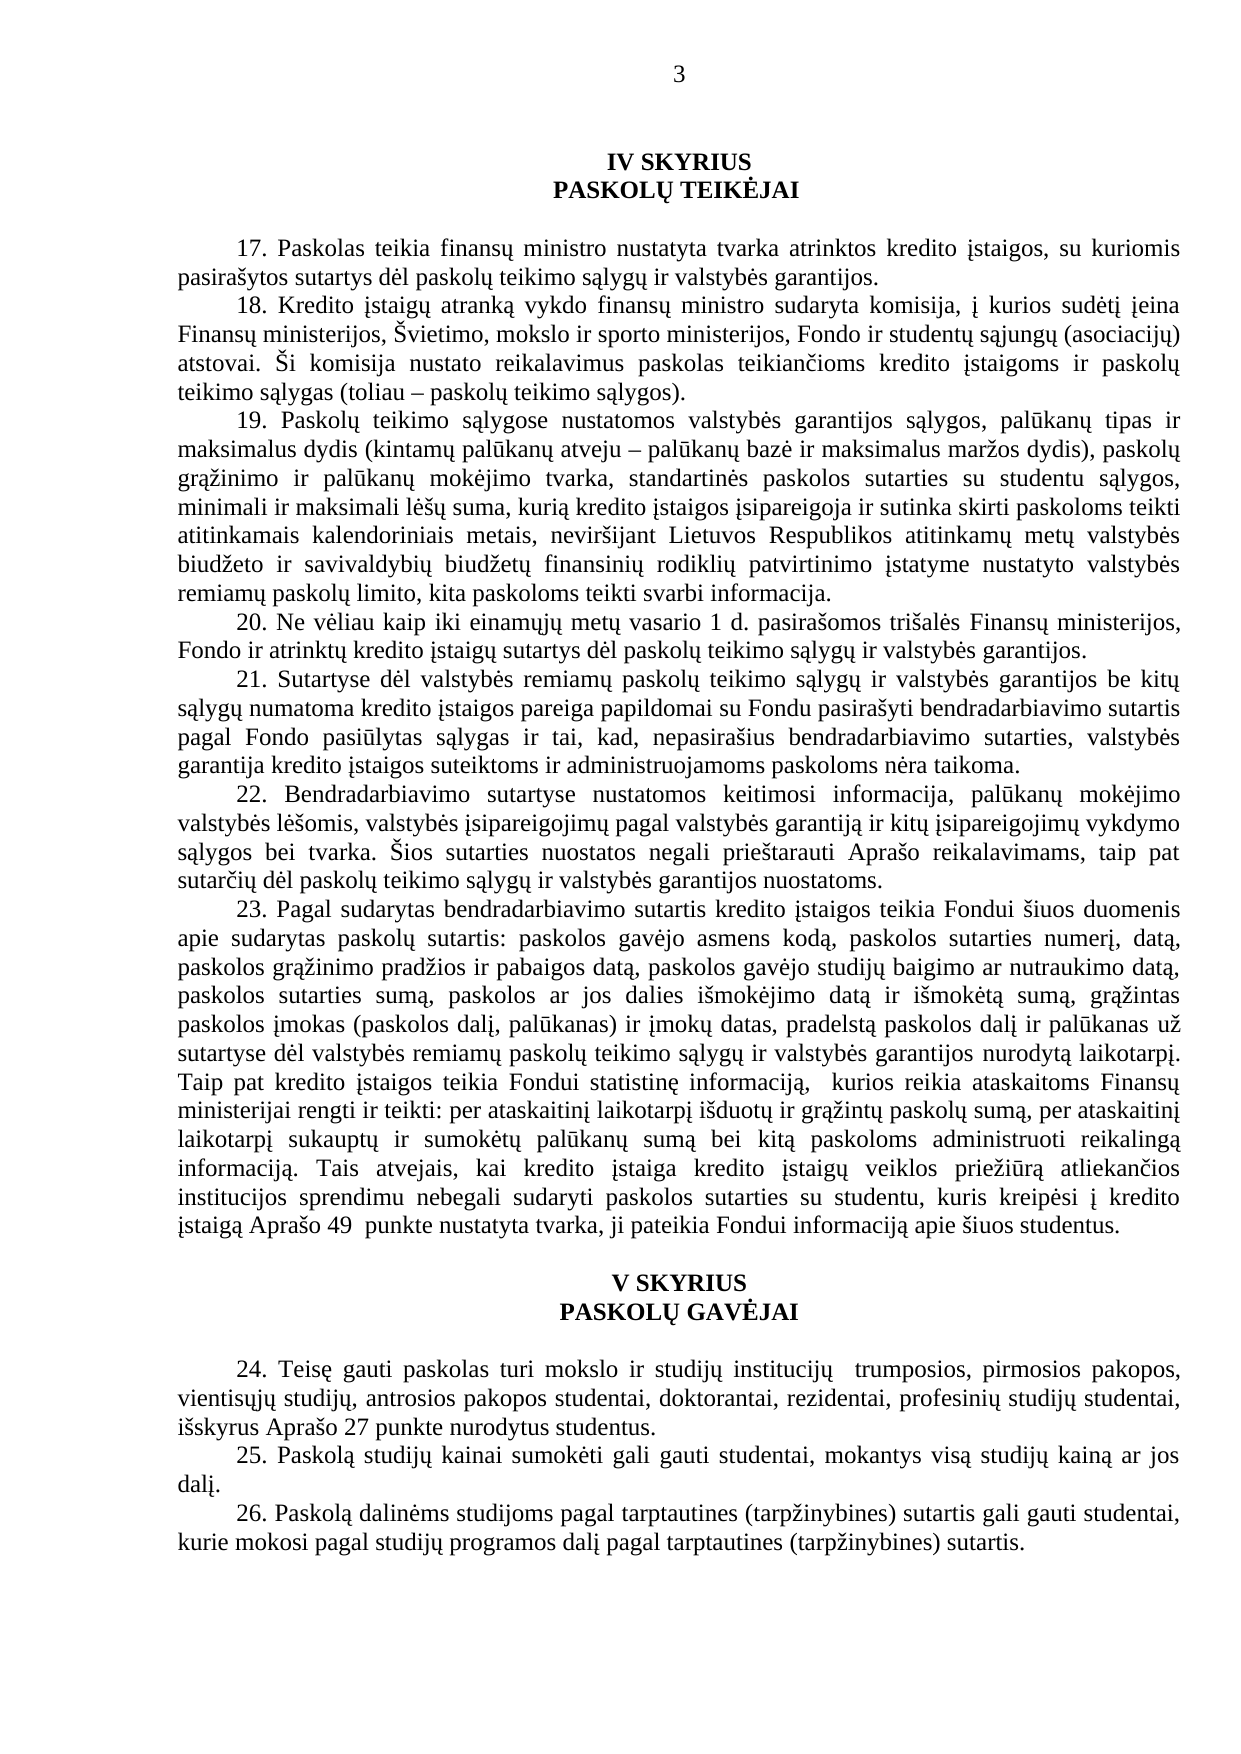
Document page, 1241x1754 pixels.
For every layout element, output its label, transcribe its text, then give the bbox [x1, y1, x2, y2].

text PASKOLŲ TEIKĖJAI [177, 176, 1181, 204]
text 20. Ne vėliau kaip iki einamųjų metų vasario 1 d. pasirašomos trišalės Finansų ministerijos, Fondo ir atrinktų kredito įstaigų sutartys dėl paskolų teikimo sąlygų ir valstybės garantijos. [177, 607, 1181, 664]
text 21. Sutartyse dėl valstybės remiamų paskolų teikimo sąlygų ir valstybės garantijos be kitų sąlygų numatoma kredito įstaigos pareiga papildomai su Fondu pasirašyti bendradarbiavimo sutartis pagal Fondo pasiūlytas sąlygas ir tai, kad, nepasirašius bendradarbiavimo sutarties, valstybės garantija kredito įstaigos suteiktoms ir administruojamoms paskoloms nėra taikoma. [177, 664, 1181, 779]
text IV SKYRIUS [177, 147, 1181, 176]
text PASKOLŲ GAVĖJAI [177, 1297, 1181, 1326]
text V SKYRIUS [177, 1268, 1181, 1297]
text 17. Paskolas teikia finansų ministro nustatyta tvarka atrinktos kredito įstaigos, su kuriomis pasirašytos sutartys dėl paskolų teikimo sąlygų ir valstybės garantijos. [177, 233, 1181, 291]
text 24. Teisę gauti paskolas turi mokslo ir studijų institucijų trumposios, pirmosios pakopos, vientisųjų studijų, antrosios pakopos studentai, doktorantai, rezidentai, profesinių studijų studentai, išskyrus Aprašo 27 punkte nurodytus studentus. [177, 1354, 1181, 1441]
text 26. Paskolą dalinėms studijoms pagal tarptautines (tarpžinybines) sutartis gali gauti studentai, kurie mokosi pagal studijų programos dalį pagal tarptautines (tarpžinybines) sutartis. [177, 1498, 1181, 1556]
text 18. Kredito įstaigų atranką vykdo finansų ministro sudaryta komisija, į kurios sudėtį įeina Finansų ministerijos, Švietimo, mokslo ir sporto ministerijos, Fondo ir studentų sąjungų (asociacijų) atstovai. Ši komisija nustato reikalavimus paskolas teikiančioms kredito įstaigoms ir paskolų teikimo sąlygas (toliau – paskolų teikimo sąlygos). [177, 291, 1181, 406]
text 23. Pagal sudarytas bendradarbiavimo sutartis kredito įstaigos teikia Fondui šiuos duomenis apie sudarytas paskolų sutartis: paskolos gavėjo asmens kodą, paskolos sutarties numerį, datą, paskolos grąžinimo pradžios ir pabaigos datą, paskolos gavėjo studijų baigimo ar nutraukimo datą, paskolos sutarties sumą, paskolos ar jos dalies išmokėjimo datą ir išmokėtą sumą, grąžintas paskolos įmokas (paskolos dalį, palūkanas) ir įmokų datas, pradelstą paskolos dalį ir palūkanas už sutartyse dėl valstybės remiamų paskolų teikimo sąlygų ir valstybės garantijos nurodytą laikotarpį. Taip pat kredito įstaigos teikia Fondui statistinę informaciją, kurios reikia ataskaitoms Finansų ministerijai rengti ir teikti: per ataskaitinį laikotarpį išduotų ir grąžintų paskolų sumą, per ataskaitinį laikotarpį sukauptų ir sumokėtų palūkanų sumą bei kitą paskoloms administruoti reikalingą informaciją. Tais atvejais, kai kredito įstaiga kredito įstaigų veiklos priežiūrą atliekančios institucijos sprendimu nebegali sudaryti paskolos sutarties su studentu, kuris kreipėsi į kredito įstaigą Aprašo 49 punkte nustatyta tvarka, ji pateikia Fondui informaciją apie šiuos studentus. [177, 894, 1181, 1239]
text 22. Bendradarbiavimo sutartyse nustatomos keitimosi informacija, palūkanų mokėjimo valstybės lėšomis, valstybės įsipareigojimų pagal valstybės garantiją ir kitų įsipareigojimų vykdymo sąlygos bei tvarka. Šios sutarties nuostatos negali prieštarauti Aprašo reikalavimams, taip pat sutarčių dėl paskolų teikimo sąlygų ir valstybės garantijos nuostatoms. [177, 779, 1181, 894]
text 25. Paskolą studijų kainai sumokėti gali gauti studentai, mokantys visą studijų kainą ar jos dalį. [177, 1441, 1181, 1498]
text 19. Paskolų teikimo sąlygose nustatomos valstybės garantijos sąlygos, palūkanų tipas ir maksimalus dydis (kintamų palūkanų atveju – palūkanų bazė ir maksimalus maržos dydis), paskolų grąžinimo ir palūkanų mokėjimo tvarka, standartinės paskolos sutarties su studentu sąlygos, minimali ir maksimali lėšų suma, kurią kredito įstaigos įsipareigoja ir sutinka skirti paskoloms teikti atitinkamais kalendoriniais metais, neviršijant Lietuvos Respublikos atitinkamų metų valstybės biudžeto ir savivaldybių biudžetų finansinių rodiklių patvirtinimo įstatyme nustatyto valstybės remiamų paskolų limito, kita paskoloms teikti svarbi informacija. [177, 406, 1181, 607]
